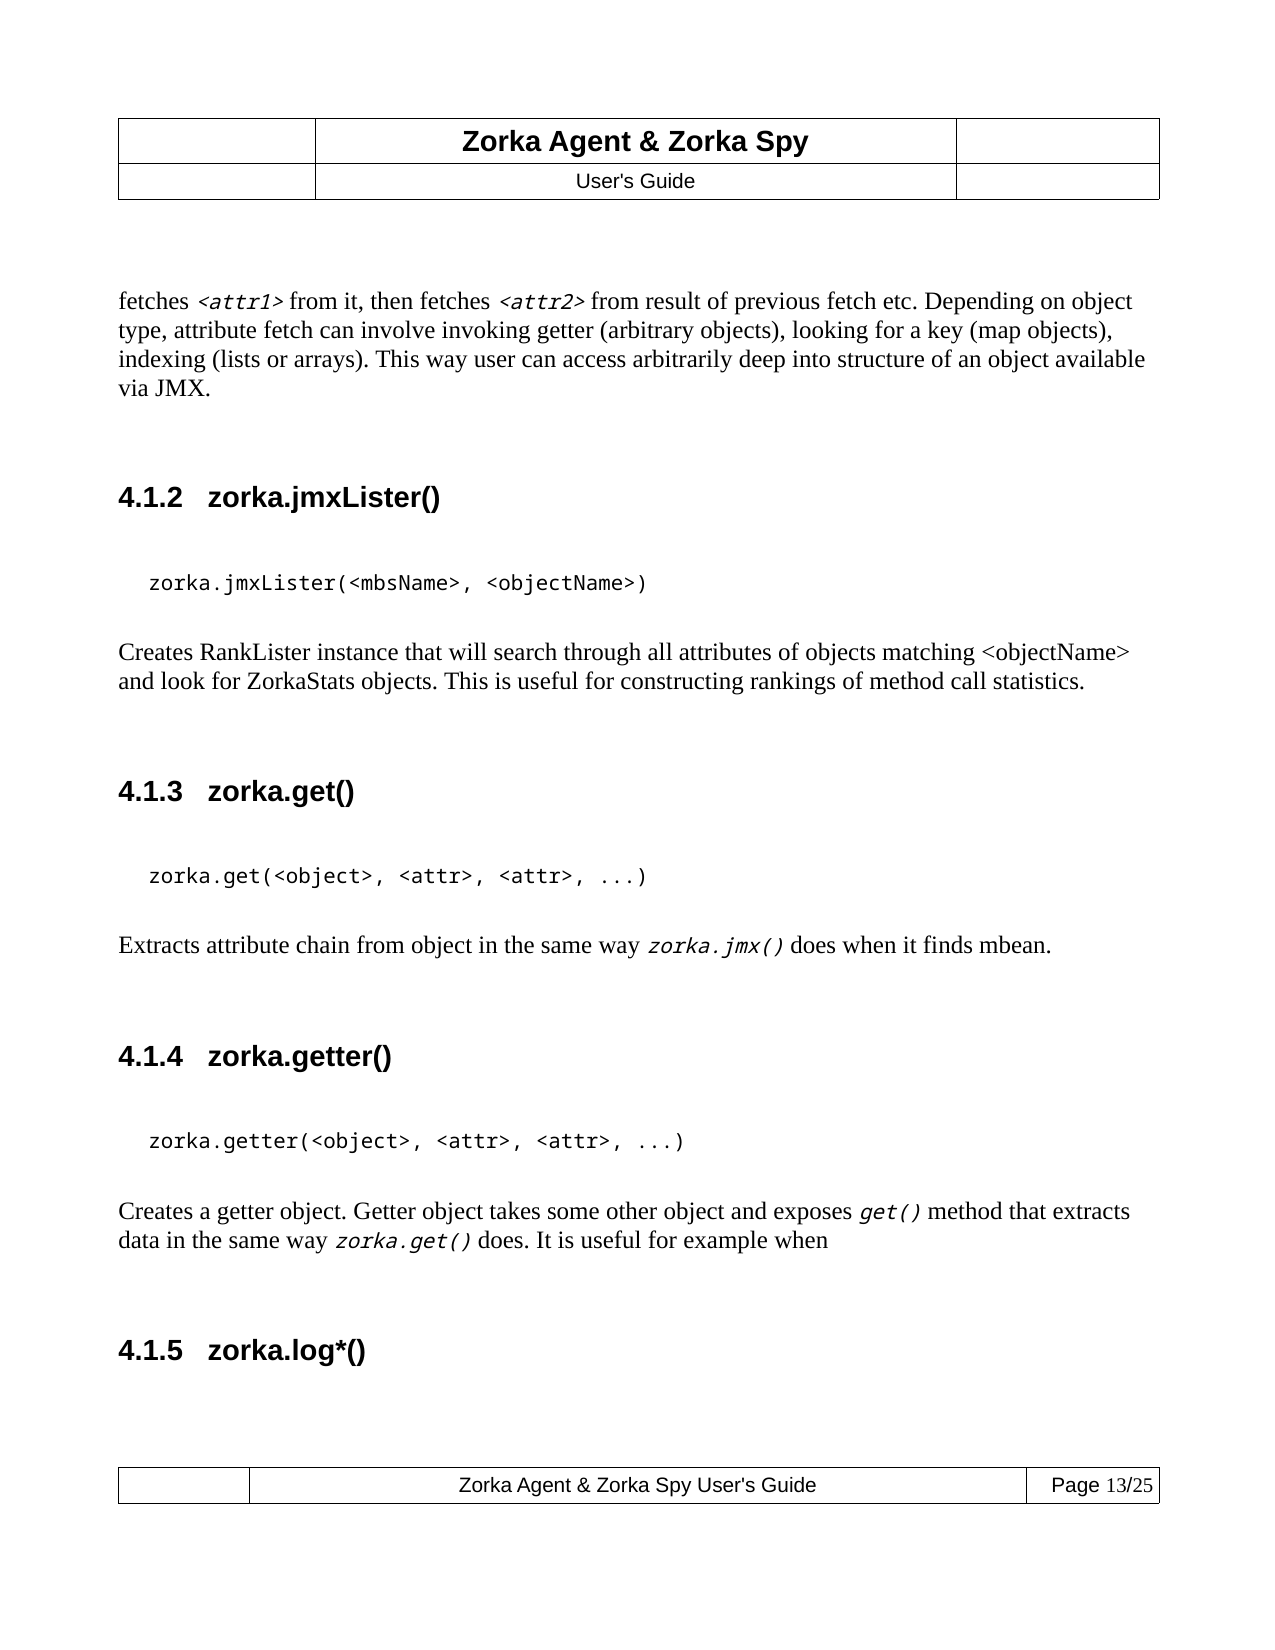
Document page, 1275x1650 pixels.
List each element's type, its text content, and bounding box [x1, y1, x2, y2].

text zorka.getter(<object>, <attr>, <attr>, ...) [148, 1126, 1157, 1154]
subtitle zorka.get() [118, 773, 1157, 807]
text zorka.get(<object>, <attr>, <attr>, ...) [148, 861, 1157, 889]
text fetches <attr1> from it, then fetches <attr2> from result of previous fetch etc. Depending on object type, attribute fetch can involve invoking getter (arbitrary objects), looking for a key (map objects), indexing (lists or arrays). This way user can access arbitrarily deep into structure of an object available via JMX. [118, 286, 1157, 402]
text Creates RankLister instance that will search through all attributes of objects matching <objectName> and look for ZorkaStats objects. This is useful for constructing rankings of method call statistics. [118, 637, 1157, 695]
text zorka.jmxLister(<mbsName>, <objectName>) [148, 568, 1157, 596]
subtitle zorka.log*() [118, 1333, 1157, 1367]
text Extracts attribute chain from object in the same way zorka.jmx() does when it finds mbean. [118, 931, 1157, 960]
subtitle zorka.getter() [118, 1039, 1157, 1072]
subtitle zorka.jmxLister() [118, 480, 1157, 514]
text Creates a getter object. Getter object takes some other object and exposes get() method that extracts data in the same way zorka.get() does. It is useful for example when [118, 1196, 1157, 1255]
